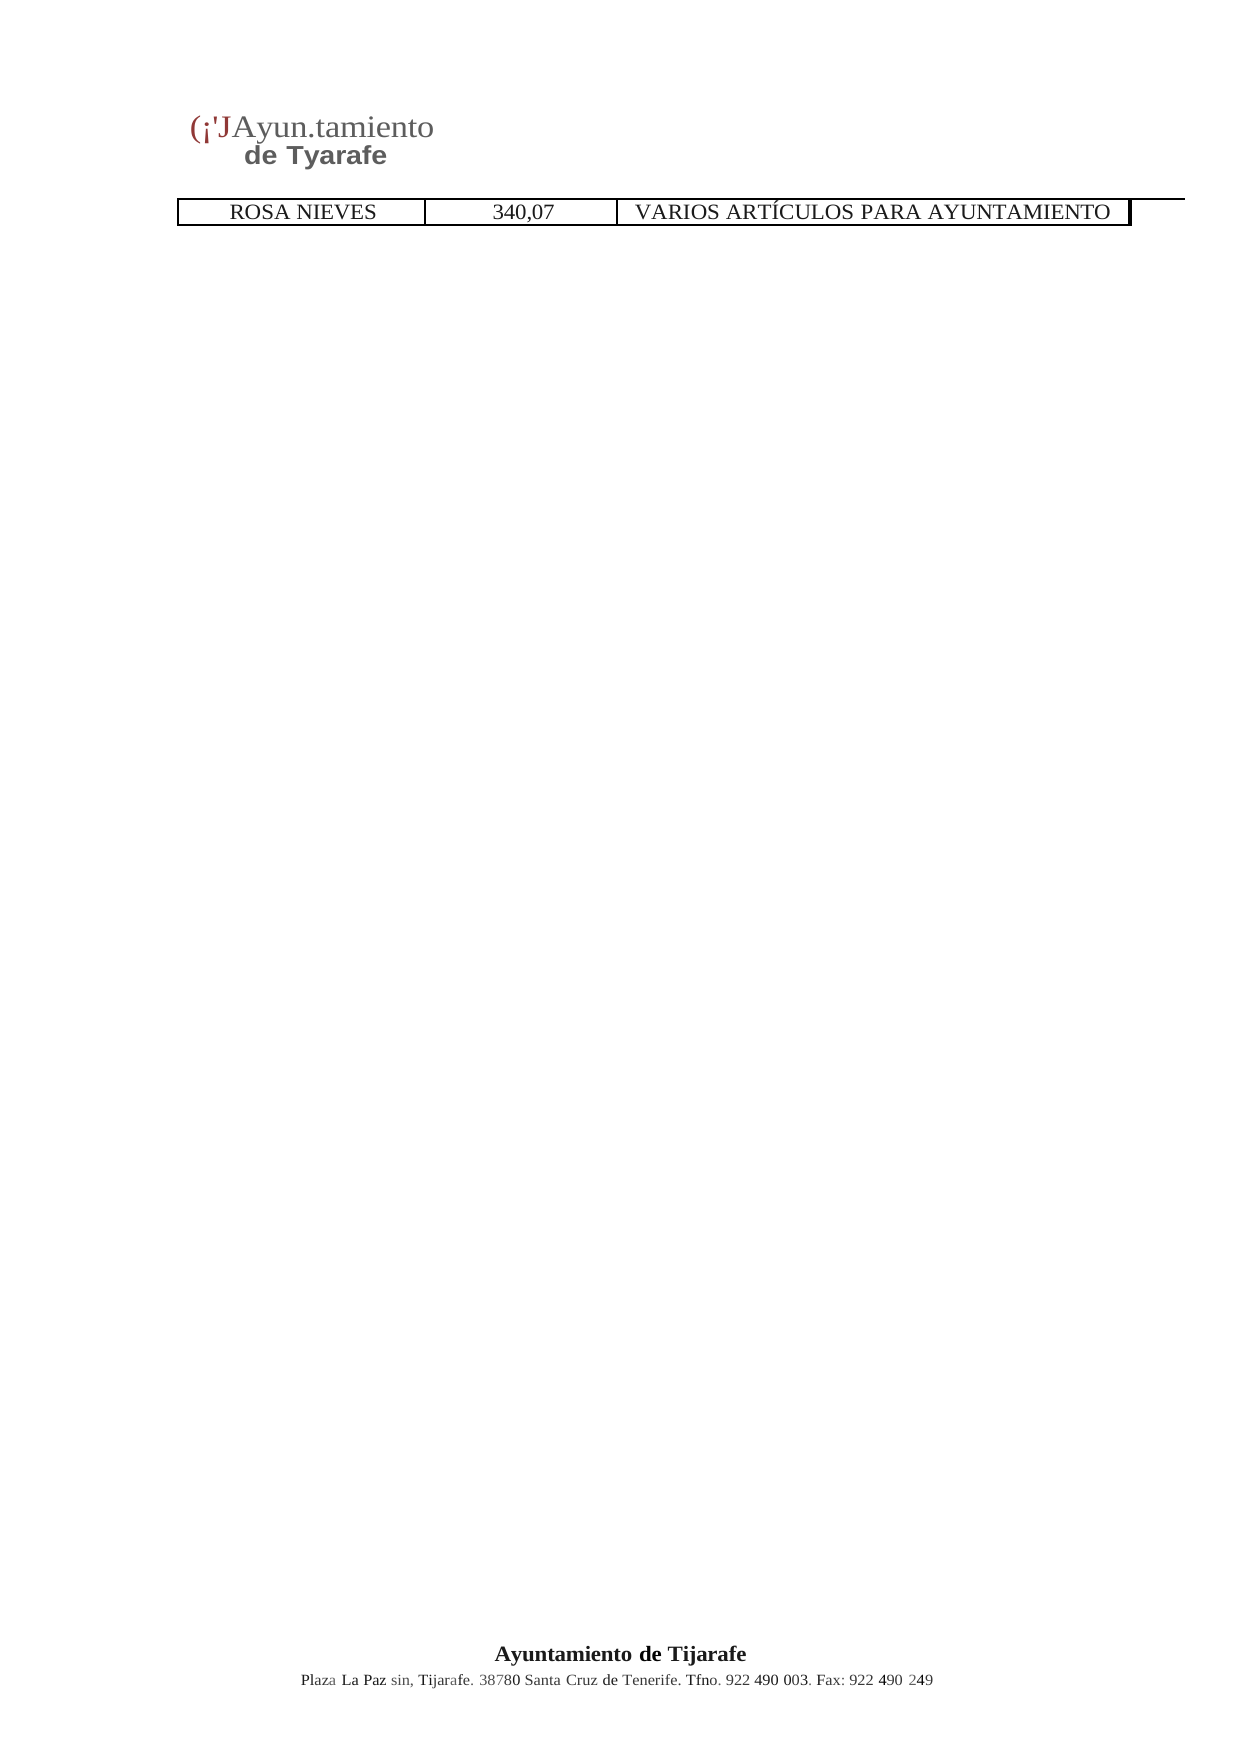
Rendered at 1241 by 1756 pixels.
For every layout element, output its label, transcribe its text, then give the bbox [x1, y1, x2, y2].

table_cell 340,07 [426, 200, 616, 224]
table_cell ROSA NIEVES [179, 200, 424, 224]
table_cell VARIOS ARTÍCULOS PARA AYUNTAMIENTO [618, 200, 1128, 224]
